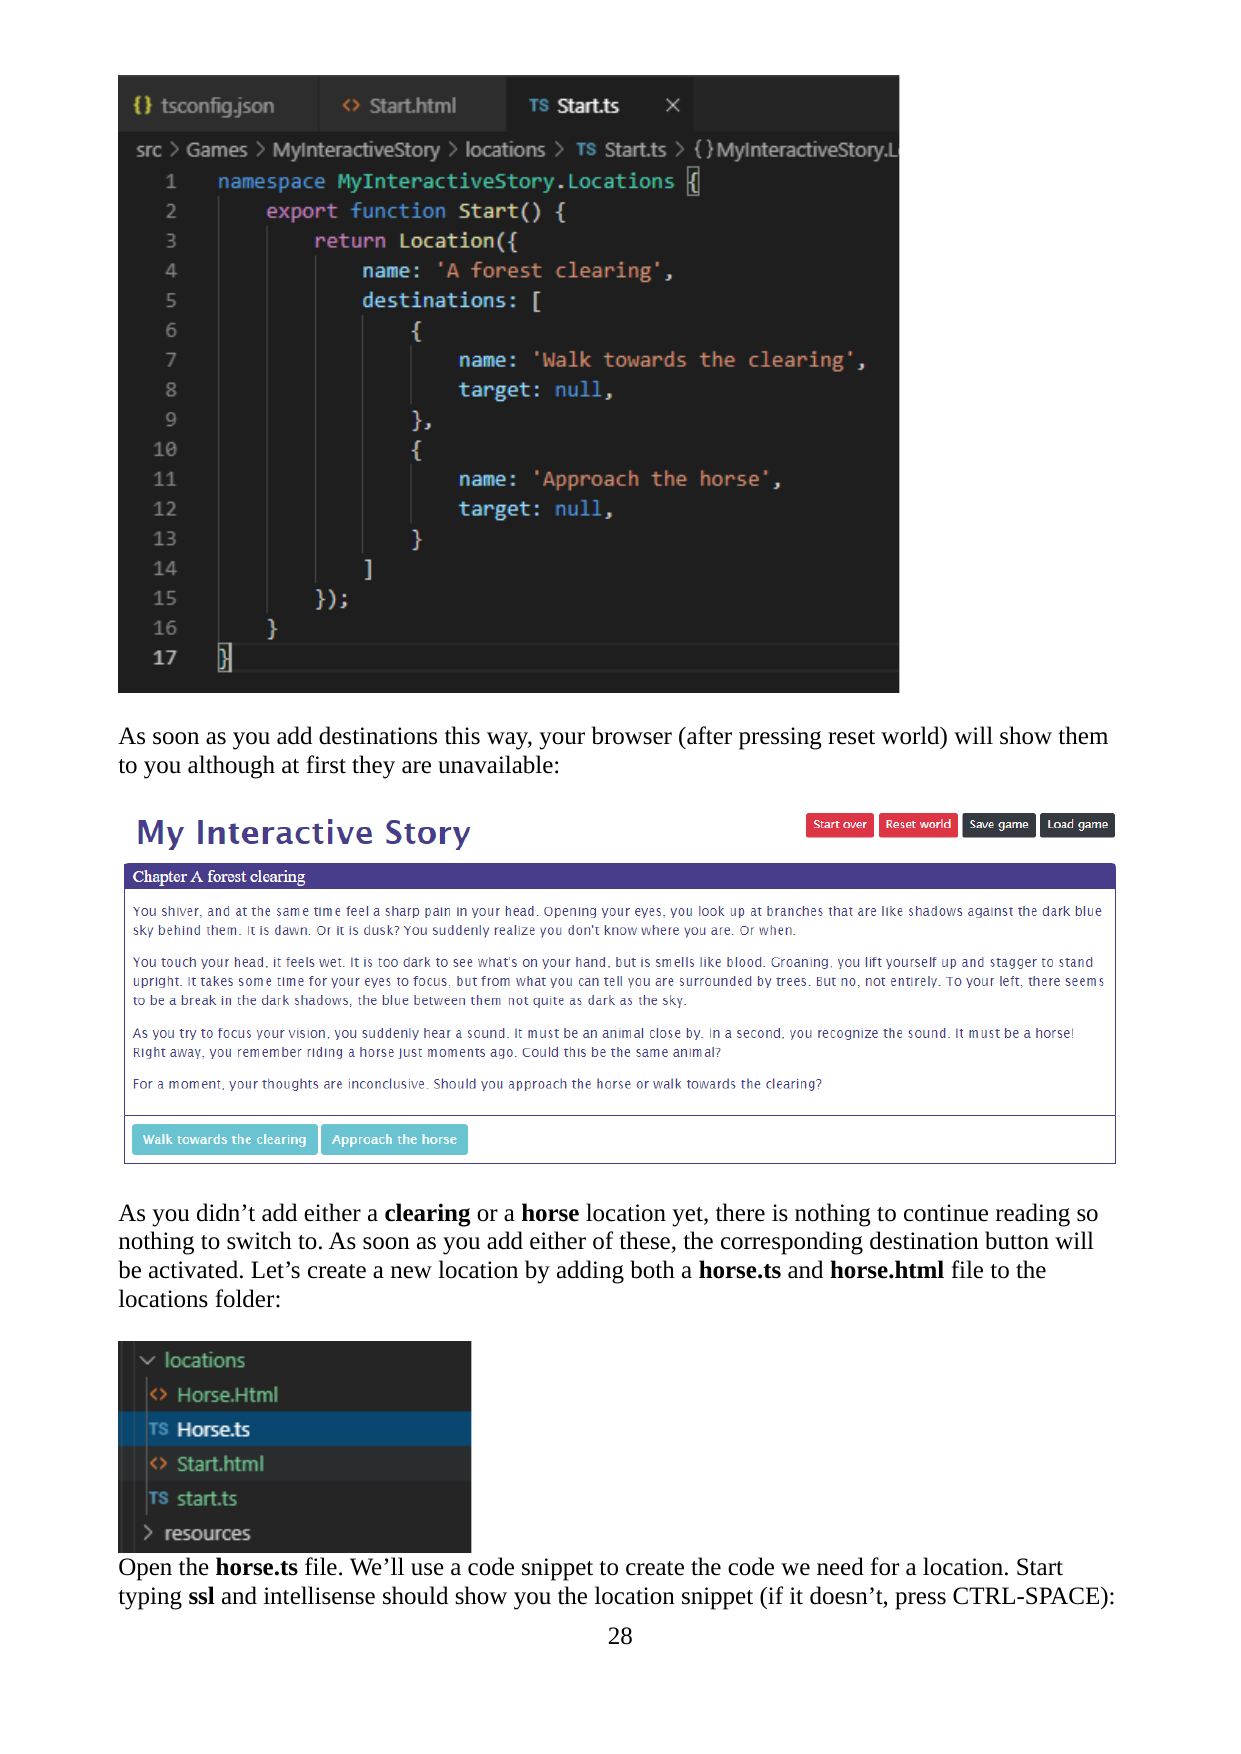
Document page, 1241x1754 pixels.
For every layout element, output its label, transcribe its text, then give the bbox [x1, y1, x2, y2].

text Open the horse.ts file. We’ll use a code snippet to create the code we need for a location. Start typing ssl and intellisense should show you the location snippet (if it doesn’t, press CTRL-SPACE): [118, 1552, 1122, 1610]
text As you didn’t add either a clearing or a horse location yet, there is nothing to continue reading so nothing to switch to. As soon as you add either of these, the corresponding destination button will be activated. Let’s create a new location by adding both a horse.ts and horse.html file to the locations folder: [118, 1198, 1122, 1313]
text As soon as you add destinations this way, your browser (after pressing reset world) will show them to you although at first they are unavailable: [118, 721, 1122, 778]
